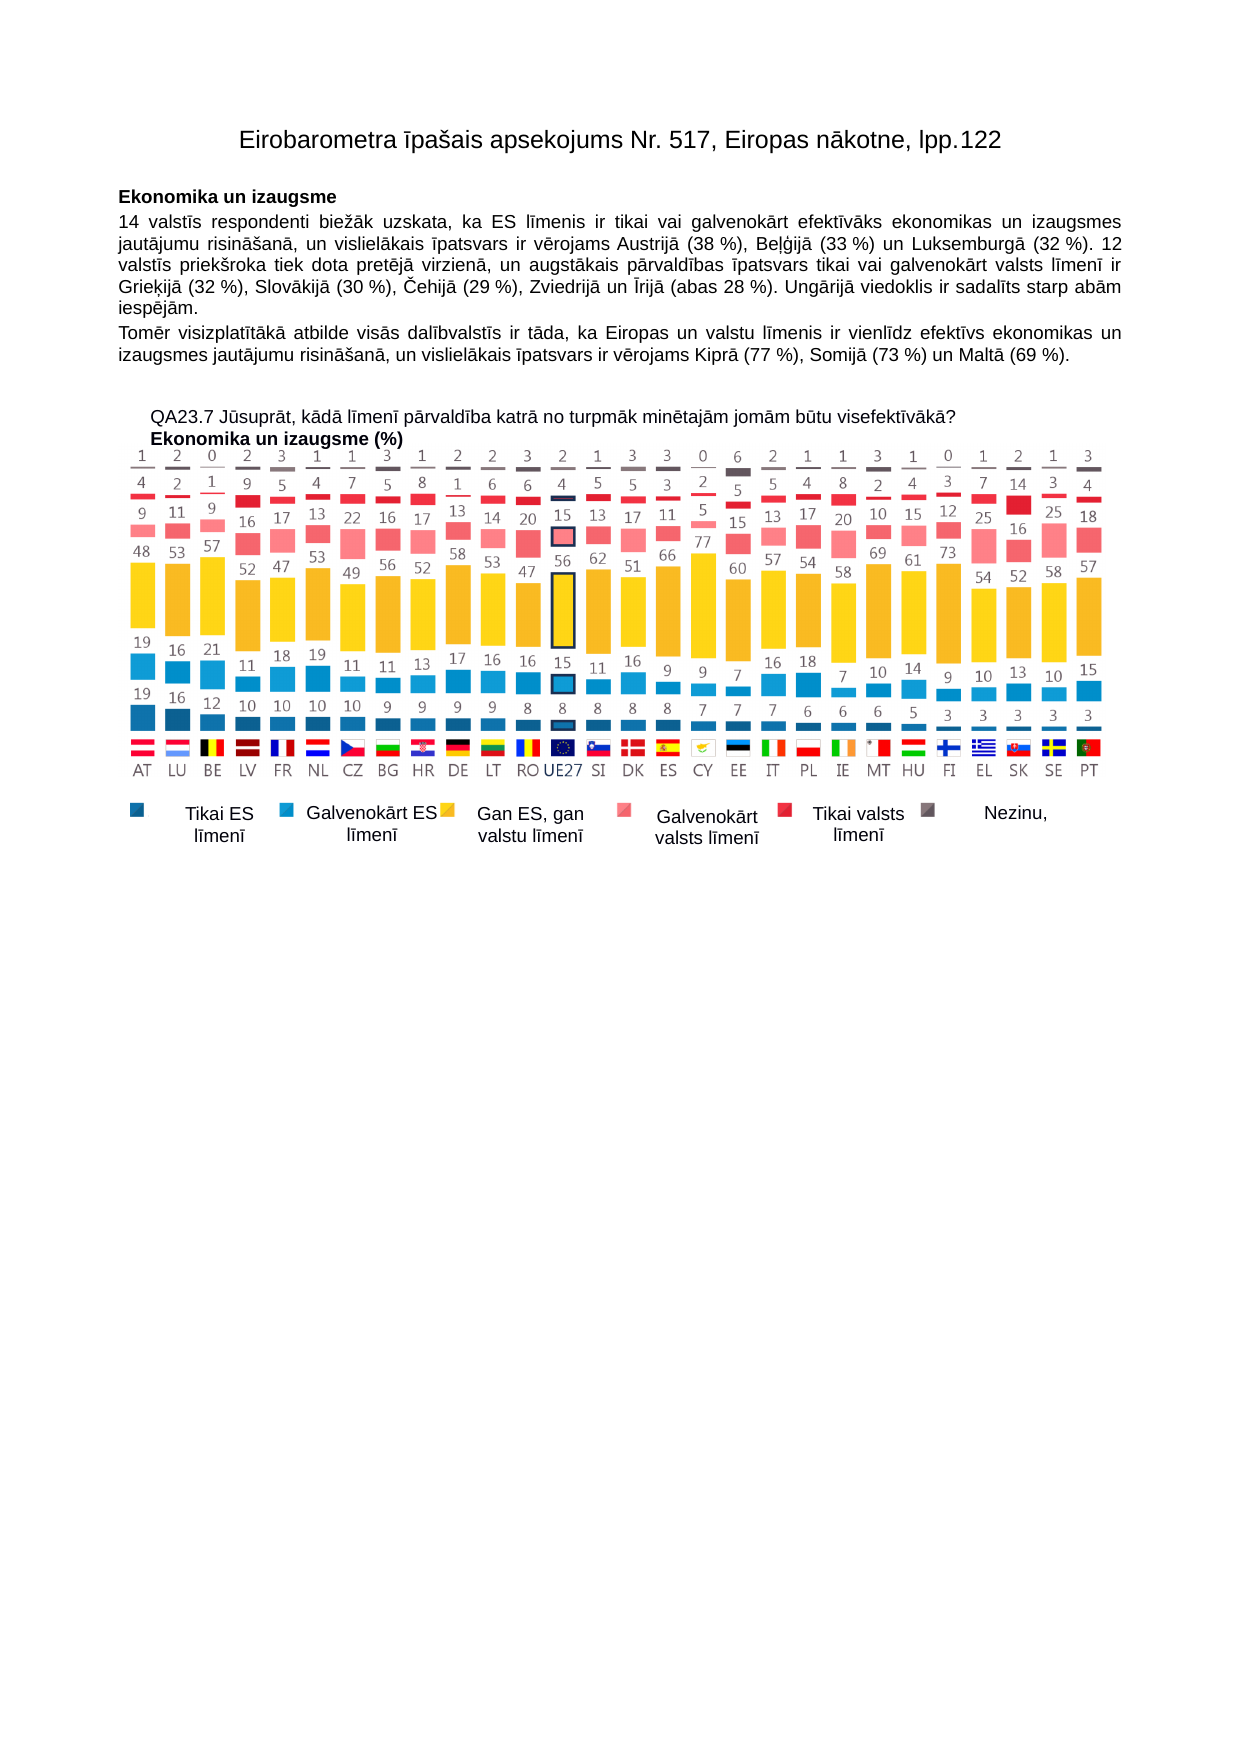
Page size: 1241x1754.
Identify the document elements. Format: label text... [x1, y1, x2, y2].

picture [122, 787, 936, 838]
text Tomēr visizplatītākā atbilde visās dalībvalstīs ir tāda, ka Eiropas un valstu līmenis ir vienlīdz efektīvs ekonomikas un izaugsmes jautājumu risināšanā, un vislielākais īpatsvars ir vērojams Kiprā (77 %), Somijā (73 %) un Maltā (69 %). [118, 322, 1122, 365]
text Ekonomika un izaugsme [118, 186, 1122, 208]
text 14 valstīs respondenti biežāk uzskata, ka ES līmenis ir tikai vai galvenokārt efektīvāks ekonomikas un izaugsmes jautājumu risināšanā, un vislielākais īpatsvars ir vērojams Austrijā (38 %), Beļģijā (33 %) un Luksemburgā (32 %). 12 valstīs priekšroka tiek dota pretējā virzienā, un augstākais pārvaldības īpatsvars tikai vai galvenokārt valsts līmenī ir Grieķijā (32 %), Slovākijā (30 %), Čehijā (29 %), Zviedrijā un Īrijā (abas 28 %). Ungārijā viedoklis ir sadalīts starp abām iespējām. [118, 211, 1122, 319]
picture [118, 443, 1106, 777]
